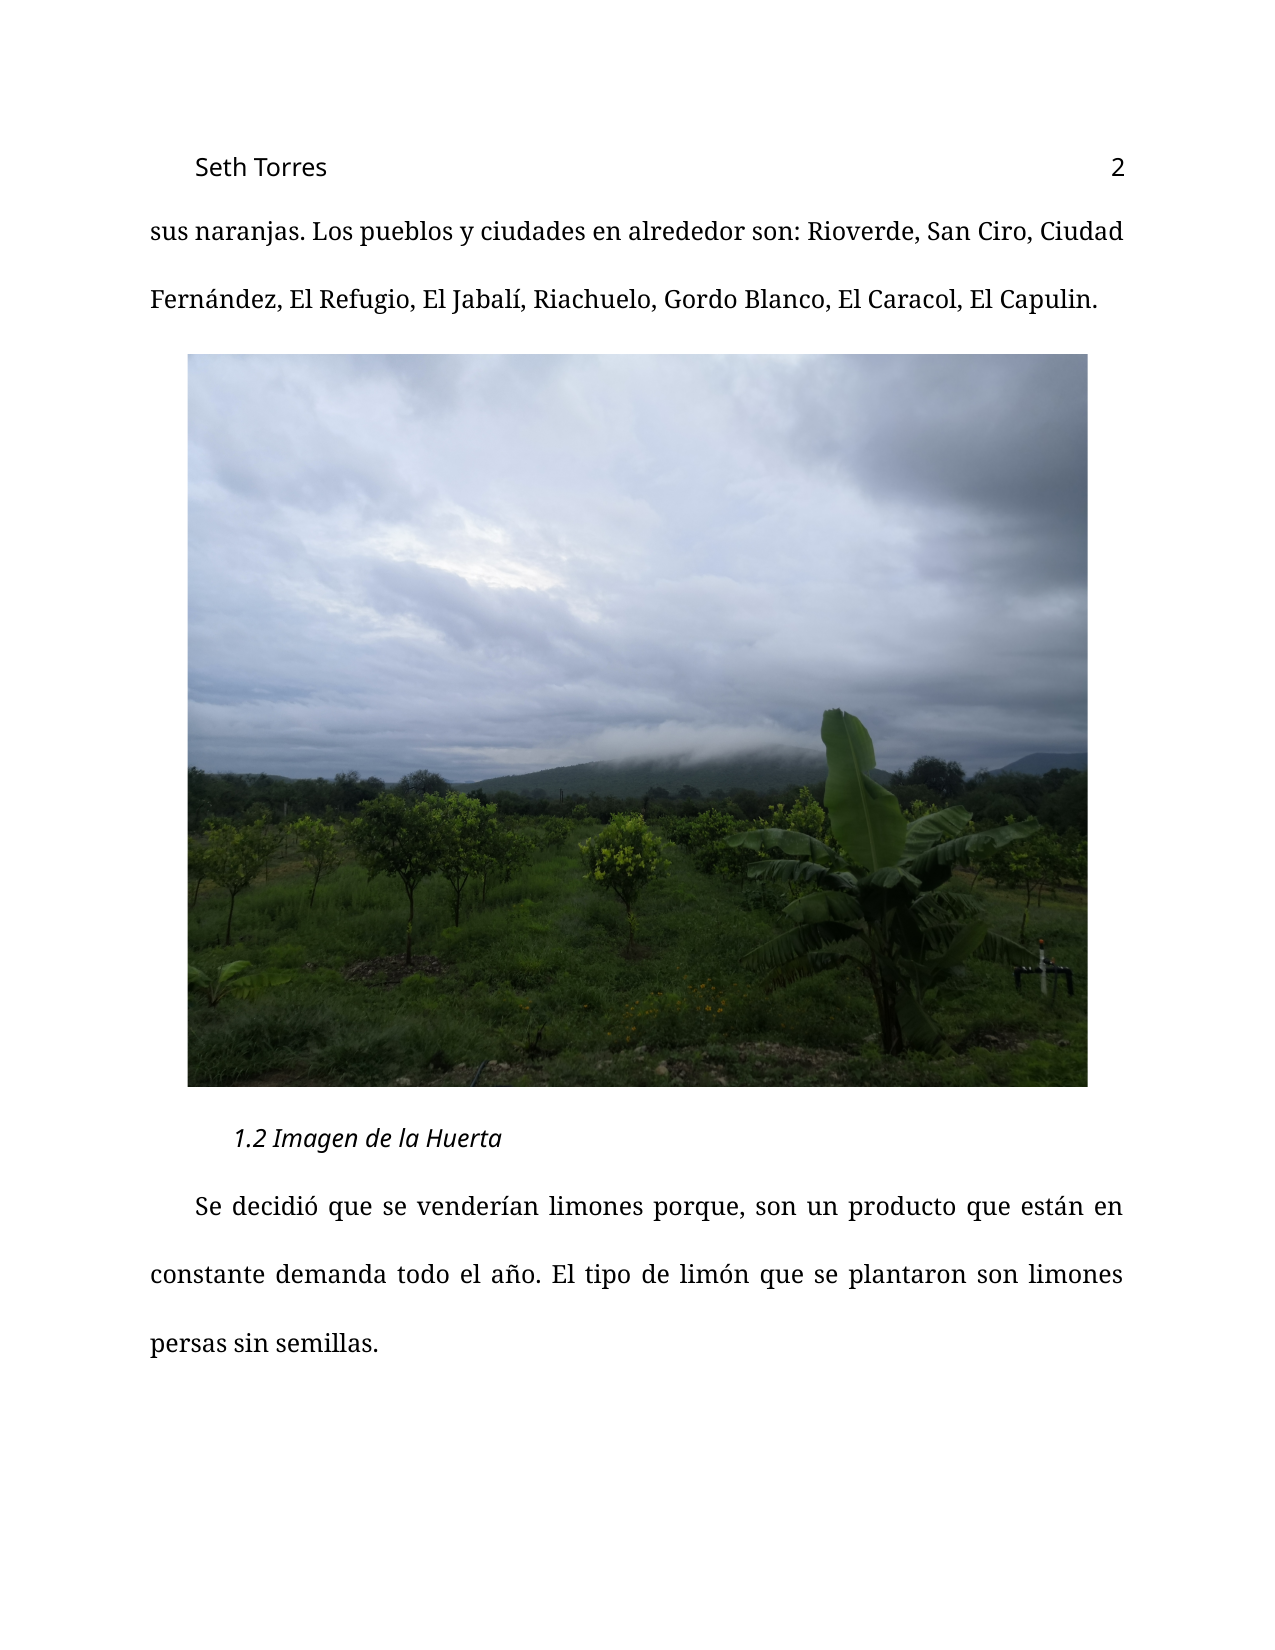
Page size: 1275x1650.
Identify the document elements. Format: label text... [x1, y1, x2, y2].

text 1.2 Imagen de la Huerta [187, 1087, 1087, 1155]
text sus naranjas. Los pueblos y ciudades en alrededor son: Rioverde, San Ciro, Ciudad Fernández, El Refugio, El Jabalí, Riachuelo, Gordo Blanco, El Caracol, El Capulin. [150, 213, 1125, 316]
text Se decidió que se venderían limones porque, son un producto que están en constante demanda todo el año. El tipo de limón que se plantaron son limones persas sin semillas. [150, 342, 1125, 1359]
picture [187, 354, 1088, 1087]
